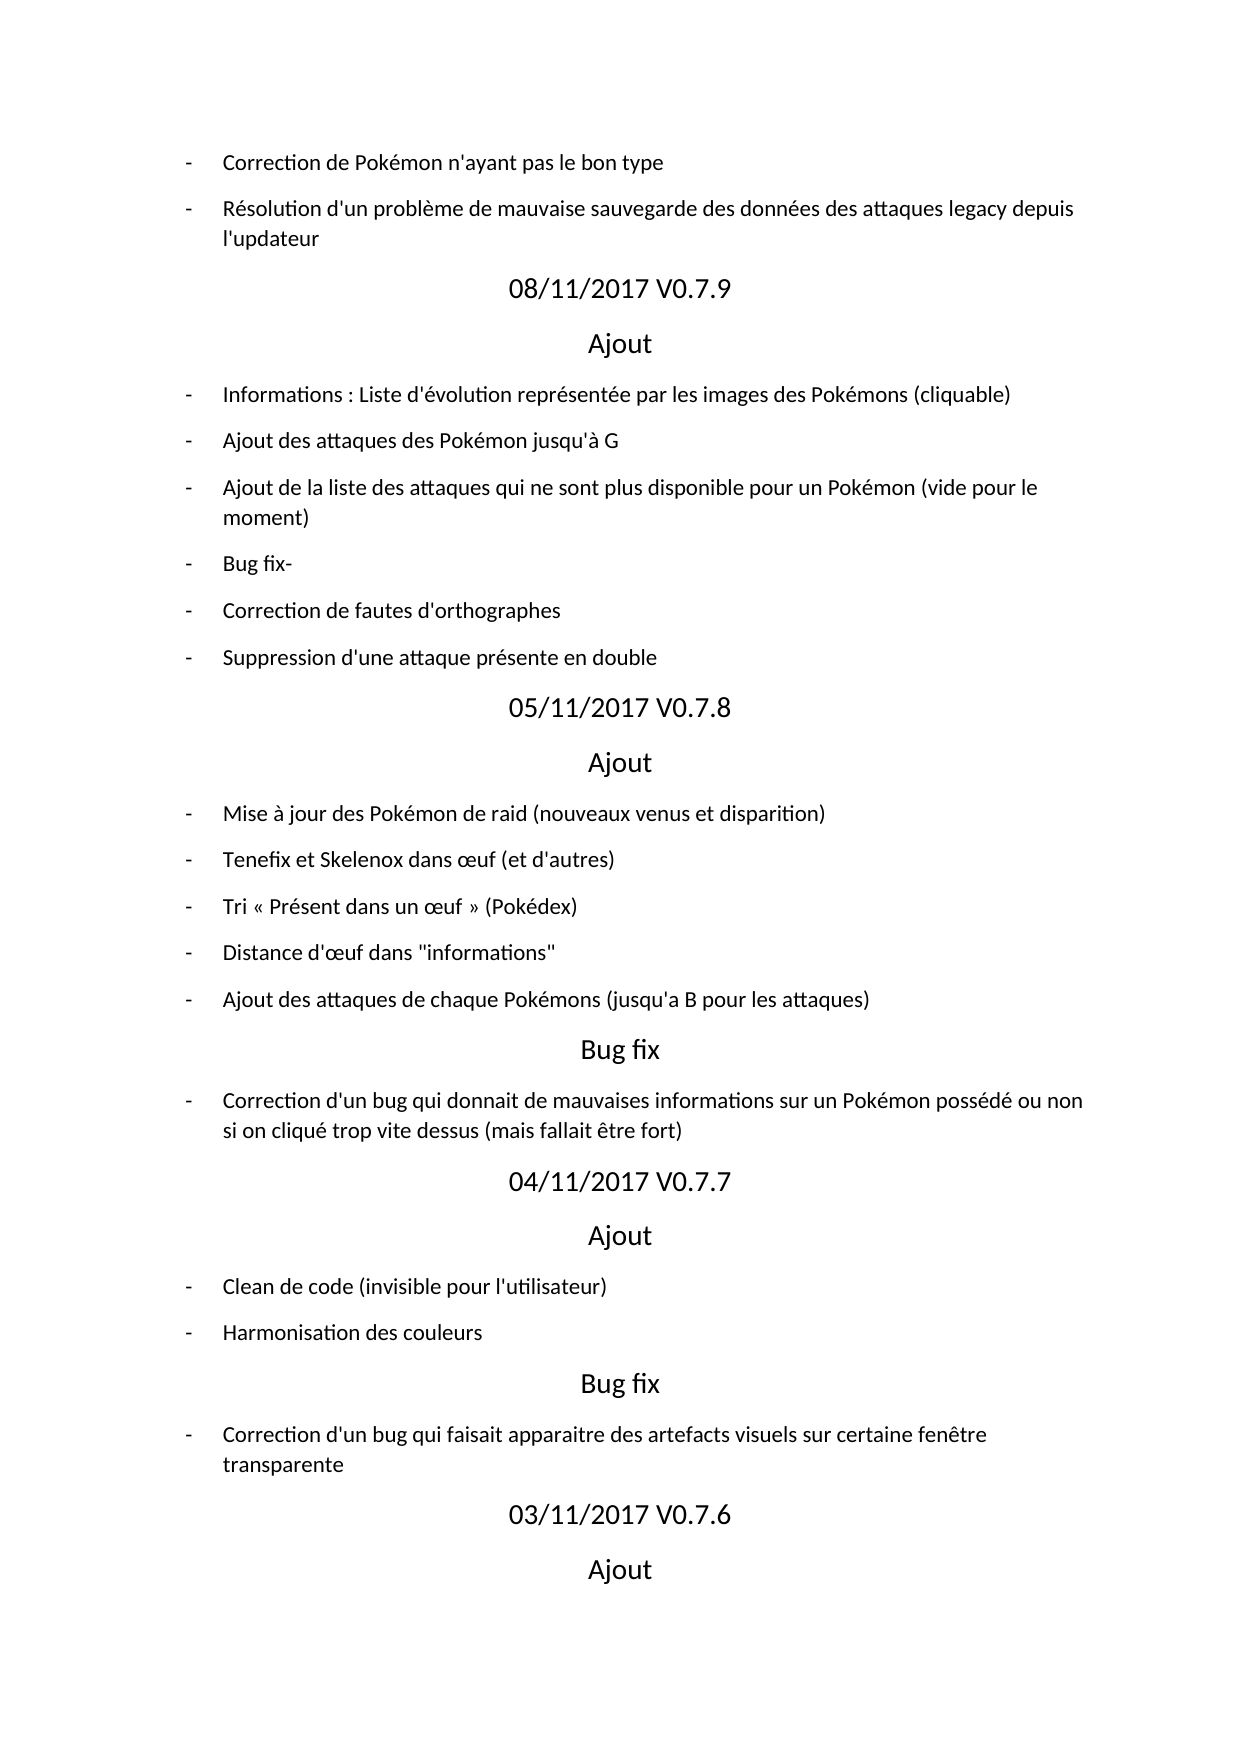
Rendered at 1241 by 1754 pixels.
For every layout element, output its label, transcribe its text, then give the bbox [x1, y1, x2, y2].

list Distance d'œuf dans "informations" [185, 938, 1093, 966]
list Bug fix- [185, 549, 1093, 578]
list Informations : Liste d'évolution représentée par les images des Pokémons (cliquable) [185, 380, 1093, 408]
list Suppression d'une attaque présente en double [185, 643, 1093, 671]
text Bug fix [148, 1365, 1093, 1401]
list Ajout des attaques des Pokémon jusqu'à G [185, 427, 1093, 454]
list Harmonisation des couleurs [185, 1318, 1093, 1347]
list Ajout des attaques de chaque Pokémons (jusqu'a B pour les attaques) [185, 985, 1093, 1013]
list Correction de fautes d'orthographes [185, 596, 1093, 624]
list Tenefix et Skelenox dans œuf (et d'autres) [185, 845, 1093, 873]
text 04/11/2017 V0.7.7 [148, 1163, 1093, 1198]
list Résolution d'un problème de mauvaise sauvegarde des données des attaques legacy depuis l'updateur [185, 194, 1093, 252]
text 03/11/2017 V0.7.6 [148, 1496, 1093, 1532]
text 05/11/2017 V0.7.8 [148, 689, 1093, 725]
list Correction d'un bug qui faisait apparaitre des artefacts visuels sur certaine fenêtre transparente [185, 1420, 1093, 1478]
text Ajout [148, 744, 1093, 779]
list Correction de Pokémon n'ayant pas le bon type [185, 148, 1093, 176]
text 08/11/2017 V0.7.9 [148, 271, 1093, 306]
text Ajout [148, 1551, 1093, 1587]
text Bug fix [148, 1031, 1093, 1067]
list Ajout de la liste des attaques qui ne sont plus disponible pour un Pokémon (vide pour le moment) [185, 473, 1093, 531]
list Tri « Présent dans un œuf » (Pokédex) [185, 892, 1093, 920]
text Ajout [148, 325, 1093, 361]
text Ajout [148, 1217, 1093, 1253]
list Mise à jour des Pokémon de raid (nouveaux venus et disparition) [185, 799, 1093, 827]
list Clean de code (invisible pour l'utilisateur) [185, 1272, 1093, 1300]
list Correction d'un bug qui donnait de mauvaises informations sur un Pokémon possédé ou non si on cliqué trop vite dessus (mais fallait être fort) [185, 1086, 1093, 1144]
